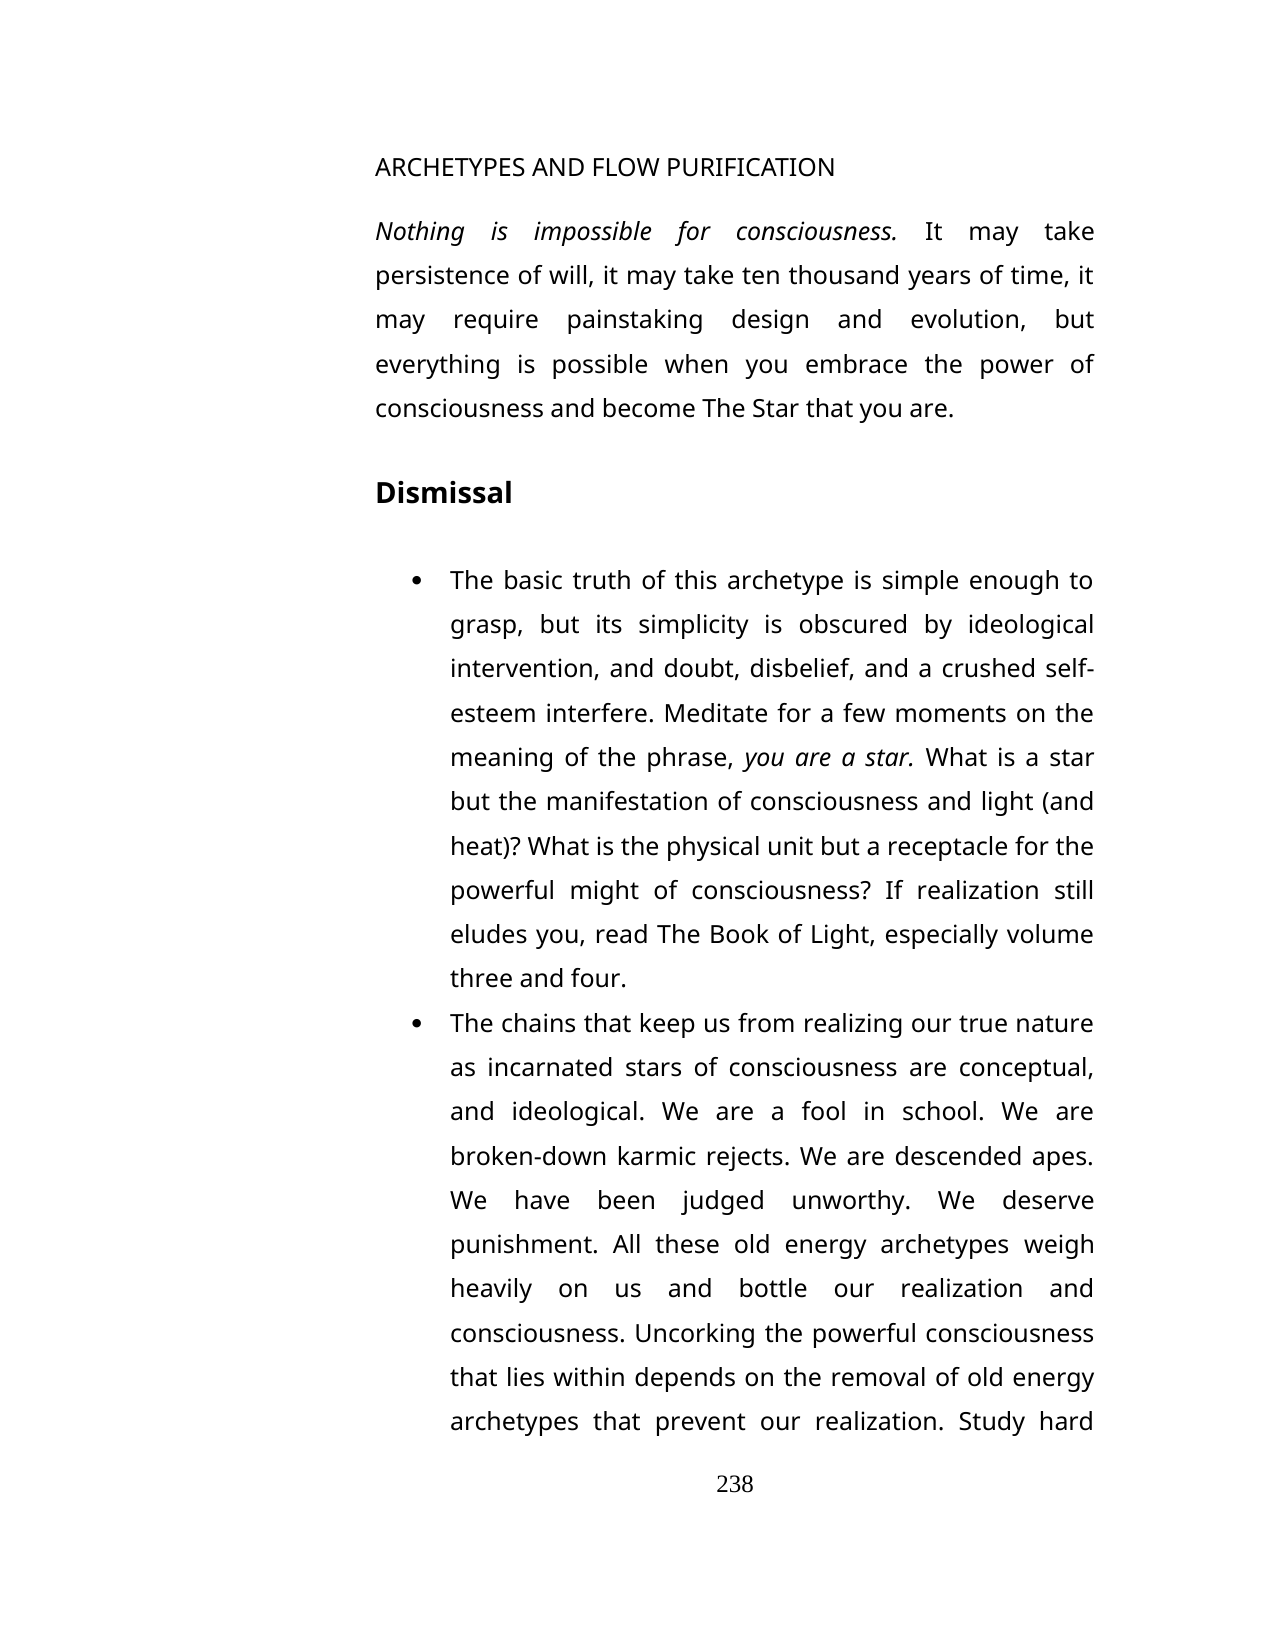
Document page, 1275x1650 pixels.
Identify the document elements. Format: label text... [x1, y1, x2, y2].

list The chains that keep us from realizing our true nature as incarnated stars of consciousness are conceptual, and ideological. We are a fool in school. We are broken-down karmic rejects. We are descended apes. We have been judged unworthy. We deserve punishment. All these old energy archetypes weigh heavily on us and bottle our realization and consciousness. Uncorking the powerful consciousness that lies within depends on the removal of old energy archetypes that prevent our realization. Study hard [412, 1005, 1095, 1438]
list The basic truth of this archetype is simple enough to grasp, but its simplicity is obscured by ideological intervention, and doubt, disbelief, and a crushed self-esteem interfere. Meditate for a few moments on the meaning of the phrase, you are a star. What is a star but the manifestation of consciousness and light (and heat)? What is the physical unit but a receptacle for the powerful might of consciousness? If realization still eludes you, read The Book of Light, especially volume three and four. [412, 563, 1095, 995]
text Nothing is impossible for consciousness. It may take persistence of will, it may take ten thousand years of time, it may require painstaking design and evolution, but everything is possible when you embrace the power of consciousness and become The Star that you are. [375, 213, 1095, 425]
subtitle Dismissal [375, 472, 1095, 512]
